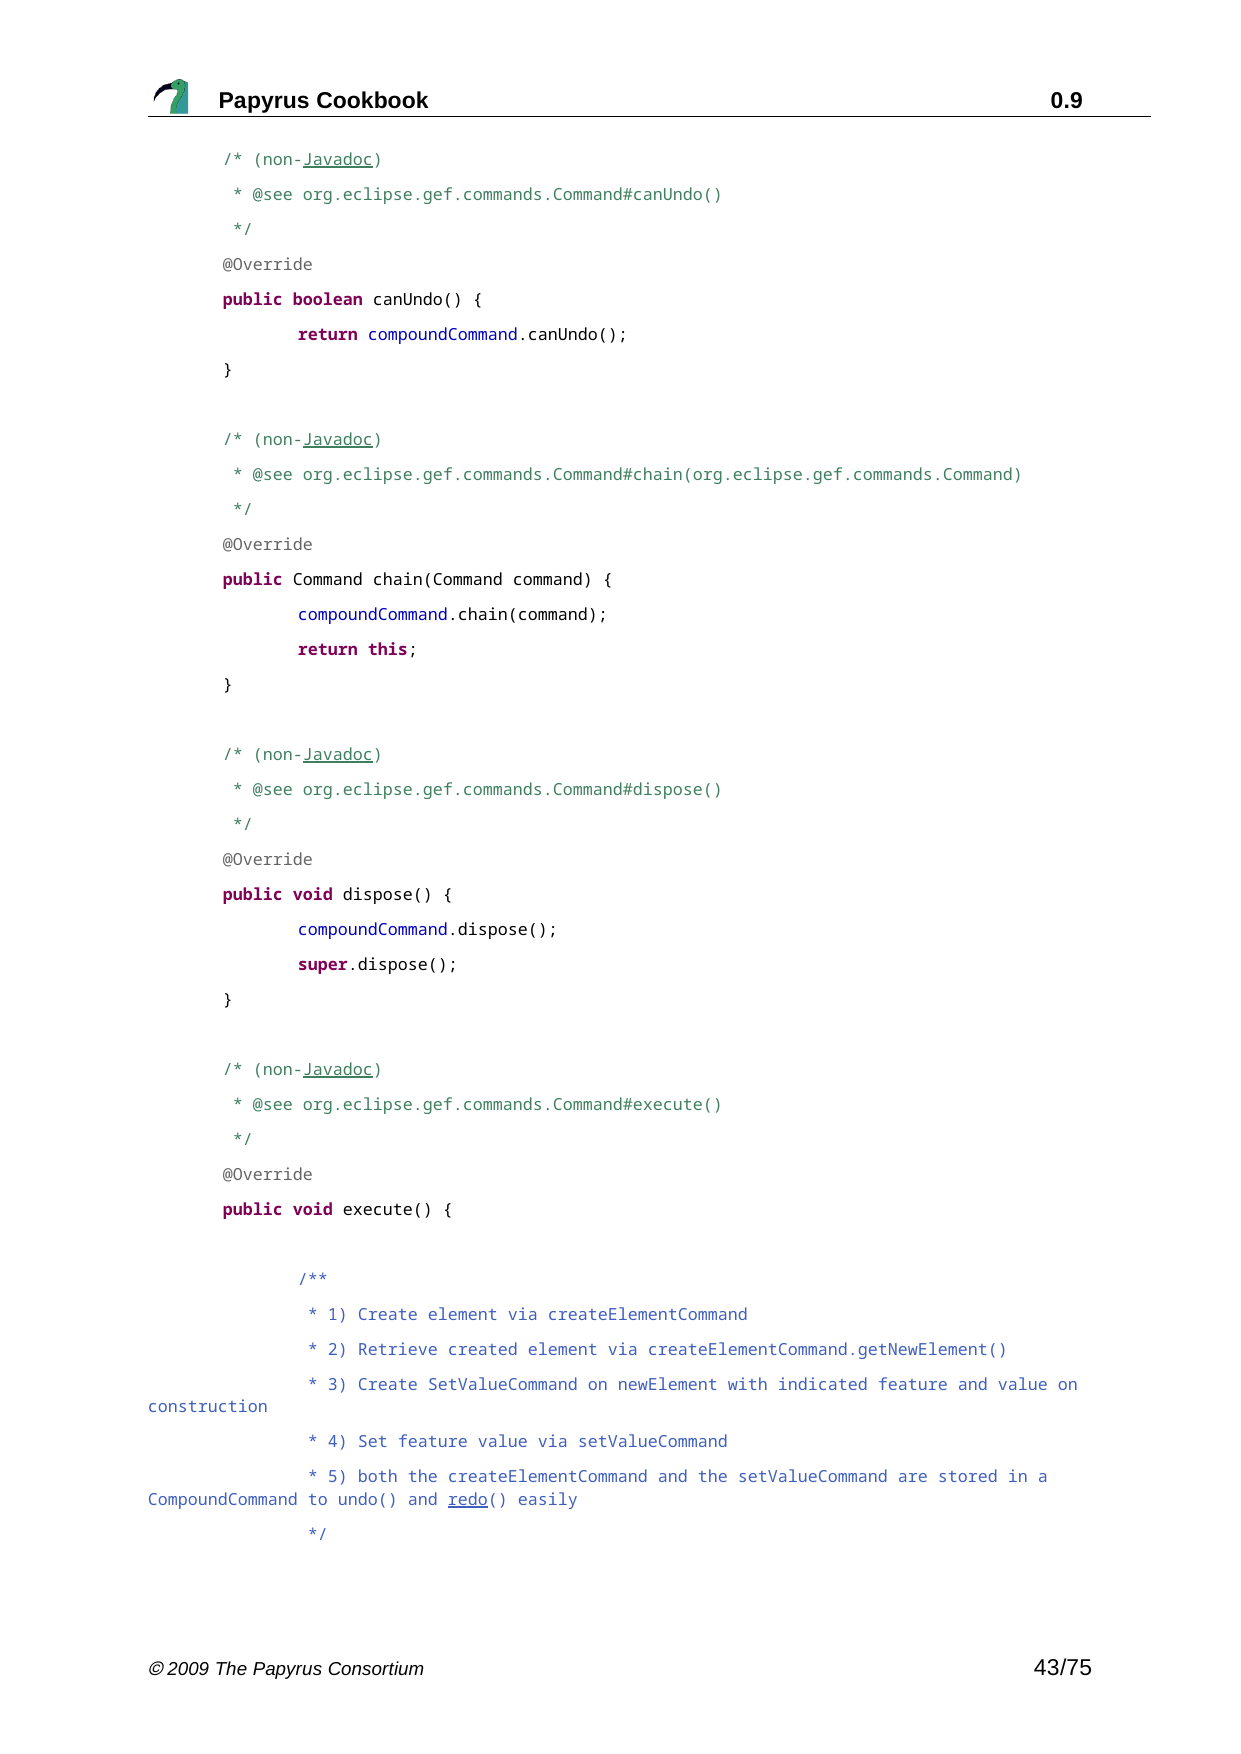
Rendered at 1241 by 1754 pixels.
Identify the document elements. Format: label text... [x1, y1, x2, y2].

text */ [148, 1523, 1151, 1545]
text */ [148, 218, 1151, 240]
picture [153, 79, 189, 114]
text */ [148, 498, 1151, 520]
text @Override [148, 253, 1151, 275]
text } [148, 673, 1151, 695]
text public void dispose() { [148, 883, 1151, 905]
text /* (non-Javadoc) [148, 1058, 1151, 1080]
text /* (non-Javadoc) [148, 743, 1151, 765]
text * @see org.eclipse.gef.commands.Command#canUndo() [148, 183, 1151, 205]
text return this; [148, 638, 1151, 660]
text */ [148, 1128, 1151, 1150]
text */ [148, 813, 1151, 835]
text public void execute() { [148, 1198, 1151, 1220]
text public boolean canUndo() { [148, 288, 1151, 310]
text compoundCommand.dispose(); [148, 918, 1151, 940]
text @Override [148, 1163, 1151, 1185]
text * @see org.eclipse.gef.commands.Command#dispose() [148, 778, 1151, 800]
text * @see org.eclipse.gef.commands.Command#execute() [148, 1093, 1151, 1115]
text * 1) Create element via createElementCommand [148, 1303, 1151, 1325]
text @Override [148, 533, 1151, 555]
text @Override [148, 848, 1151, 870]
text return compoundCommand.canUndo(); [148, 323, 1151, 345]
text * 3) Create SetValueCommand on newElement with indicated feature and value on construction [148, 1373, 1151, 1418]
text * 4) Set feature value via setValueCommand [148, 1430, 1151, 1453]
text compoundCommand.chain(command); [148, 603, 1151, 625]
text * 5) both the createElementCommand and the setValueCommand are stored in a CompoundCommand to undo() and redo() easily [148, 1465, 1151, 1510]
text * @see org.eclipse.gef.commands.Command#chain(org.eclipse.gef.commands.Command) [148, 463, 1151, 485]
text public Command chain(Command command) { [148, 568, 1151, 590]
text /** [148, 1268, 1151, 1290]
text super.dispose(); [148, 953, 1151, 975]
text /* (non-Javadoc) [148, 148, 1151, 170]
text * 2) Retrieve created element via createElementCommand.getNewElement() [148, 1338, 1151, 1360]
text } [148, 988, 1151, 1010]
text /* (non-Javadoc) [148, 428, 1151, 450]
text } [148, 358, 1151, 380]
